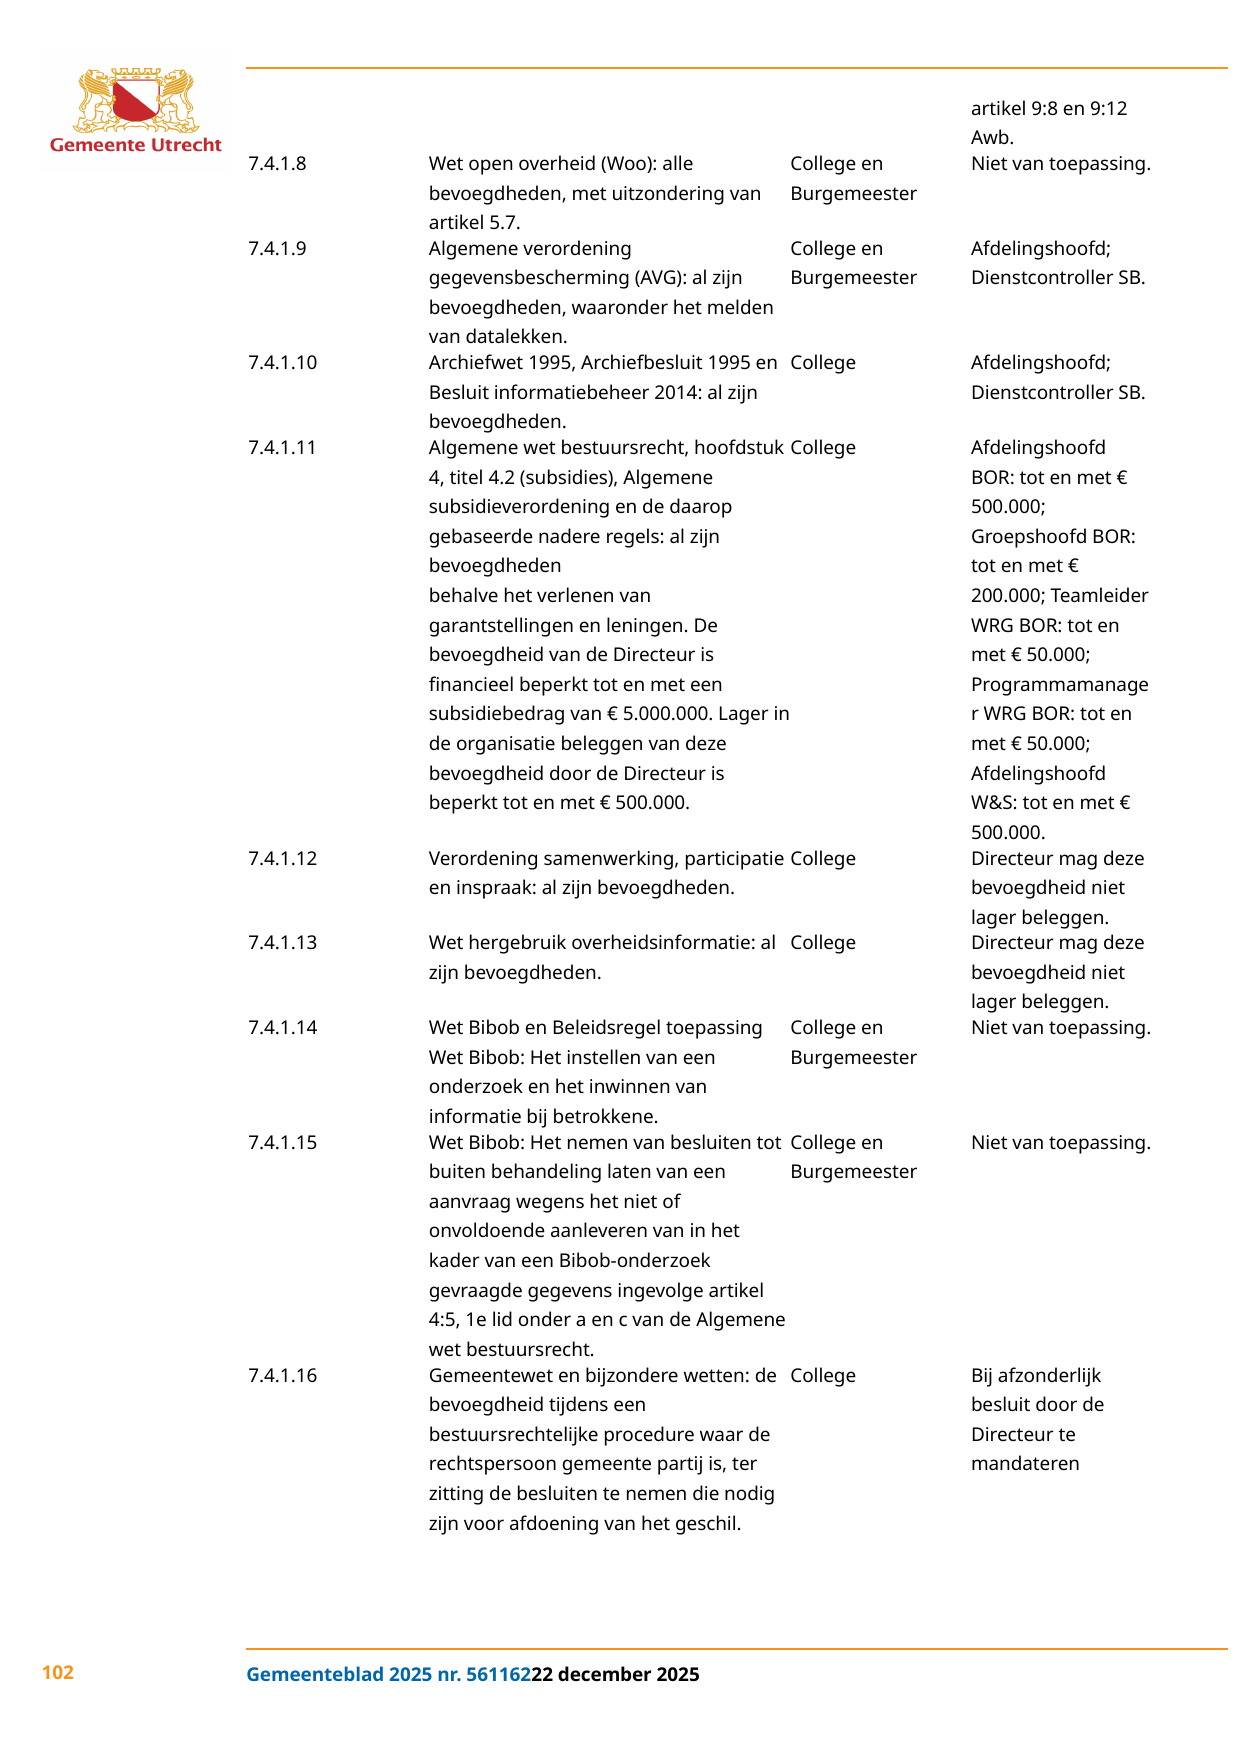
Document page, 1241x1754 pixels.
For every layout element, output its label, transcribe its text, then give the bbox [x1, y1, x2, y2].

table_cell Afdelingshoofd; Dienstcontroller SB. [971, 350, 1152, 434]
table_cell Niet van toepassing. [971, 1015, 1152, 1129]
table_cell College [790, 930, 971, 1014]
table_cell artikel 9:8 en 9:12 Awb. [971, 95, 1152, 150]
table_cell 7.4.1.8 [248, 150, 429, 235]
table_cell College [790, 434, 971, 845]
table_cell 7.4.1.15 [248, 1129, 429, 1362]
table_cell [248, 95, 429, 150]
table_cell College en Burgemeester [790, 1015, 971, 1129]
table_cell Verordening samenwerking, participatie en inspraak: al zijn bevoegdheden. [429, 845, 790, 929]
table_cell Niet van toepassing. [971, 1129, 1152, 1362]
table_cell Wet open overheid (Woo): alle bevoegdheden, met uitzondering van artikel 5.7. [429, 150, 790, 235]
table_cell Afdelingshoofd; Dienstcontroller SB. [971, 235, 1152, 349]
table_cell Wet Bibob: Het nemen van besluiten tot buiten behandeling laten van een aanvraag wegens het niet of onvoldoende aanleveren van in het kader van een Bibob-onderzoek gevraagde gegevens ingevolge artikel 4:5, 1e lid onder a en c van de Algemene wet bestuursrecht. [429, 1129, 790, 1362]
table_cell Directeur mag deze bevoegdheid niet lager beleggen. [971, 930, 1152, 1014]
table_cell 7.4.1.13 [248, 930, 429, 1014]
picture [41, 47, 231, 172]
table_cell 7.4.1.12 [248, 845, 429, 929]
table_cell College [790, 1362, 971, 1535]
table_cell Afdelingshoofd BOR: tot en met € 500.000; Groepshoofd BOR: tot en met € 200.000; Teamleider WRG BOR: tot en met € 50.000; Programmamanager WRG BOR: tot en met € 50.000; Afdelingshoofd W&S: tot en met € 500.000. [971, 434, 1152, 845]
table_cell Algemene wet bestuursrecht, hoofdstuk 4, titel 4.2 (subsidies), Algemene subsidieverordening en de daarop gebaseerde nadere regels: al zijn bevoegdheden behalve het verlenen van garantstellingen en leningen. De bevoegdheid van de Directeur is financieel beperkt tot en met een subsidiebedrag van € 5.000.000. Lager in de organisatie beleggen van deze bevoegdheid door de Directeur is beperkt tot en met € 500.000. [429, 434, 790, 845]
table_cell Gemeentewet en bijzondere wetten: de bevoegdheid tijdens een bestuursrechtelijke procedure waar de rechtspersoon gemeente partij is, ter zitting de besluiten te nemen die nodig zijn voor afdoening van het geschil. [429, 1362, 790, 1535]
table_cell 7.4.1.14 [248, 1015, 429, 1129]
table_cell 7.4.1.16 [248, 1362, 429, 1535]
table_cell College [790, 350, 971, 434]
table_cell Bij afzonderlijk besluit door de Directeur te mandateren [971, 1362, 1152, 1535]
table_cell Archiefwet 1995, Archiefbesluit 1995 en Besluit informatiebeheer 2014: al zijn bevoegdheden. [429, 350, 790, 434]
table_cell College en Burgemeester [790, 150, 971, 235]
table_cell Wet Bibob en Beleidsregel toepassing Wet Bibob: Het instellen van een onderzoek en het inwinnen van informatie bij betrokkene. [429, 1015, 790, 1129]
table_cell Niet van toepassing. [971, 150, 1152, 235]
table_cell Directeur mag deze bevoegdheid niet lager beleggen. [971, 845, 1152, 929]
table_cell [790, 95, 971, 150]
table_cell [429, 95, 790, 150]
table_cell College [790, 845, 971, 929]
table_cell College en Burgemeester [790, 235, 971, 349]
table_cell 7.4.1.9 [248, 235, 429, 349]
table_cell College en Burgemeester [790, 1129, 971, 1362]
table_cell Algemene verordening gegevensbescherming (AVG): al zijn bevoegdheden, waaronder het melden van datalekken. [429, 235, 790, 349]
table_cell 7.4.1.11 [248, 434, 429, 845]
table_cell Wet hergebruik overheidsinformatie: al zijn bevoegdheden. [429, 930, 790, 1014]
table_cell 7.4.1.10 [248, 350, 429, 434]
